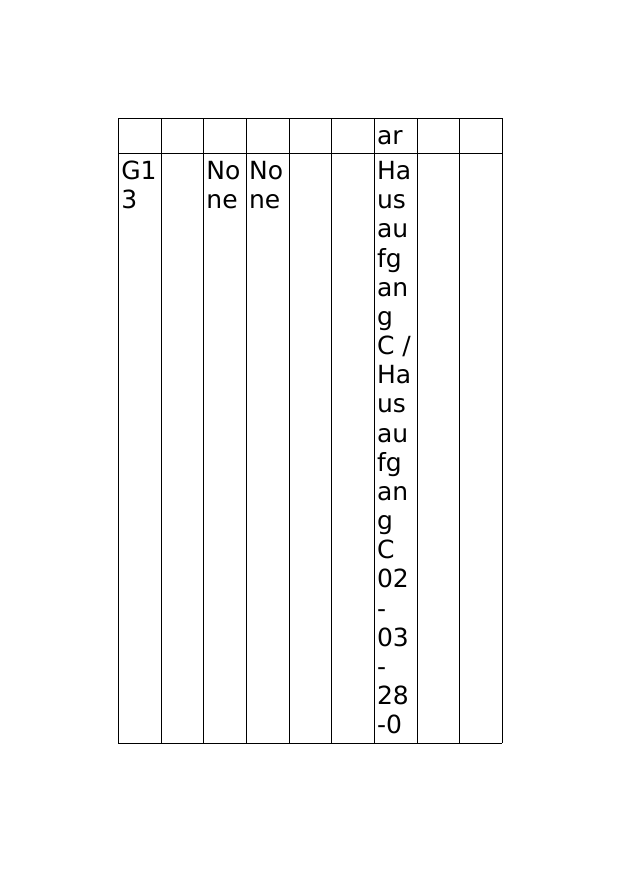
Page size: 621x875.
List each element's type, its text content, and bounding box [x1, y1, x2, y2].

table_cell None [204, 154, 246, 742]
table_cell G13 [119, 154, 161, 742]
table_cell [204, 119, 246, 153]
table_cell [418, 119, 459, 153]
table_cell [247, 119, 289, 153]
table_cell Hausaufgang C / Hausaufgang C 02-03-28-0 [375, 154, 417, 742]
table_cell [460, 154, 502, 742]
table_cell [460, 119, 502, 153]
table_cell [290, 154, 331, 742]
table_cell None [247, 154, 289, 742]
table_cell [162, 119, 203, 153]
table_cell ar [375, 119, 417, 153]
table_cell [332, 154, 374, 742]
table_cell [162, 154, 203, 742]
table_cell [418, 154, 459, 742]
table_cell [290, 119, 331, 153]
table_cell [332, 119, 374, 153]
table_cell [119, 119, 161, 153]
